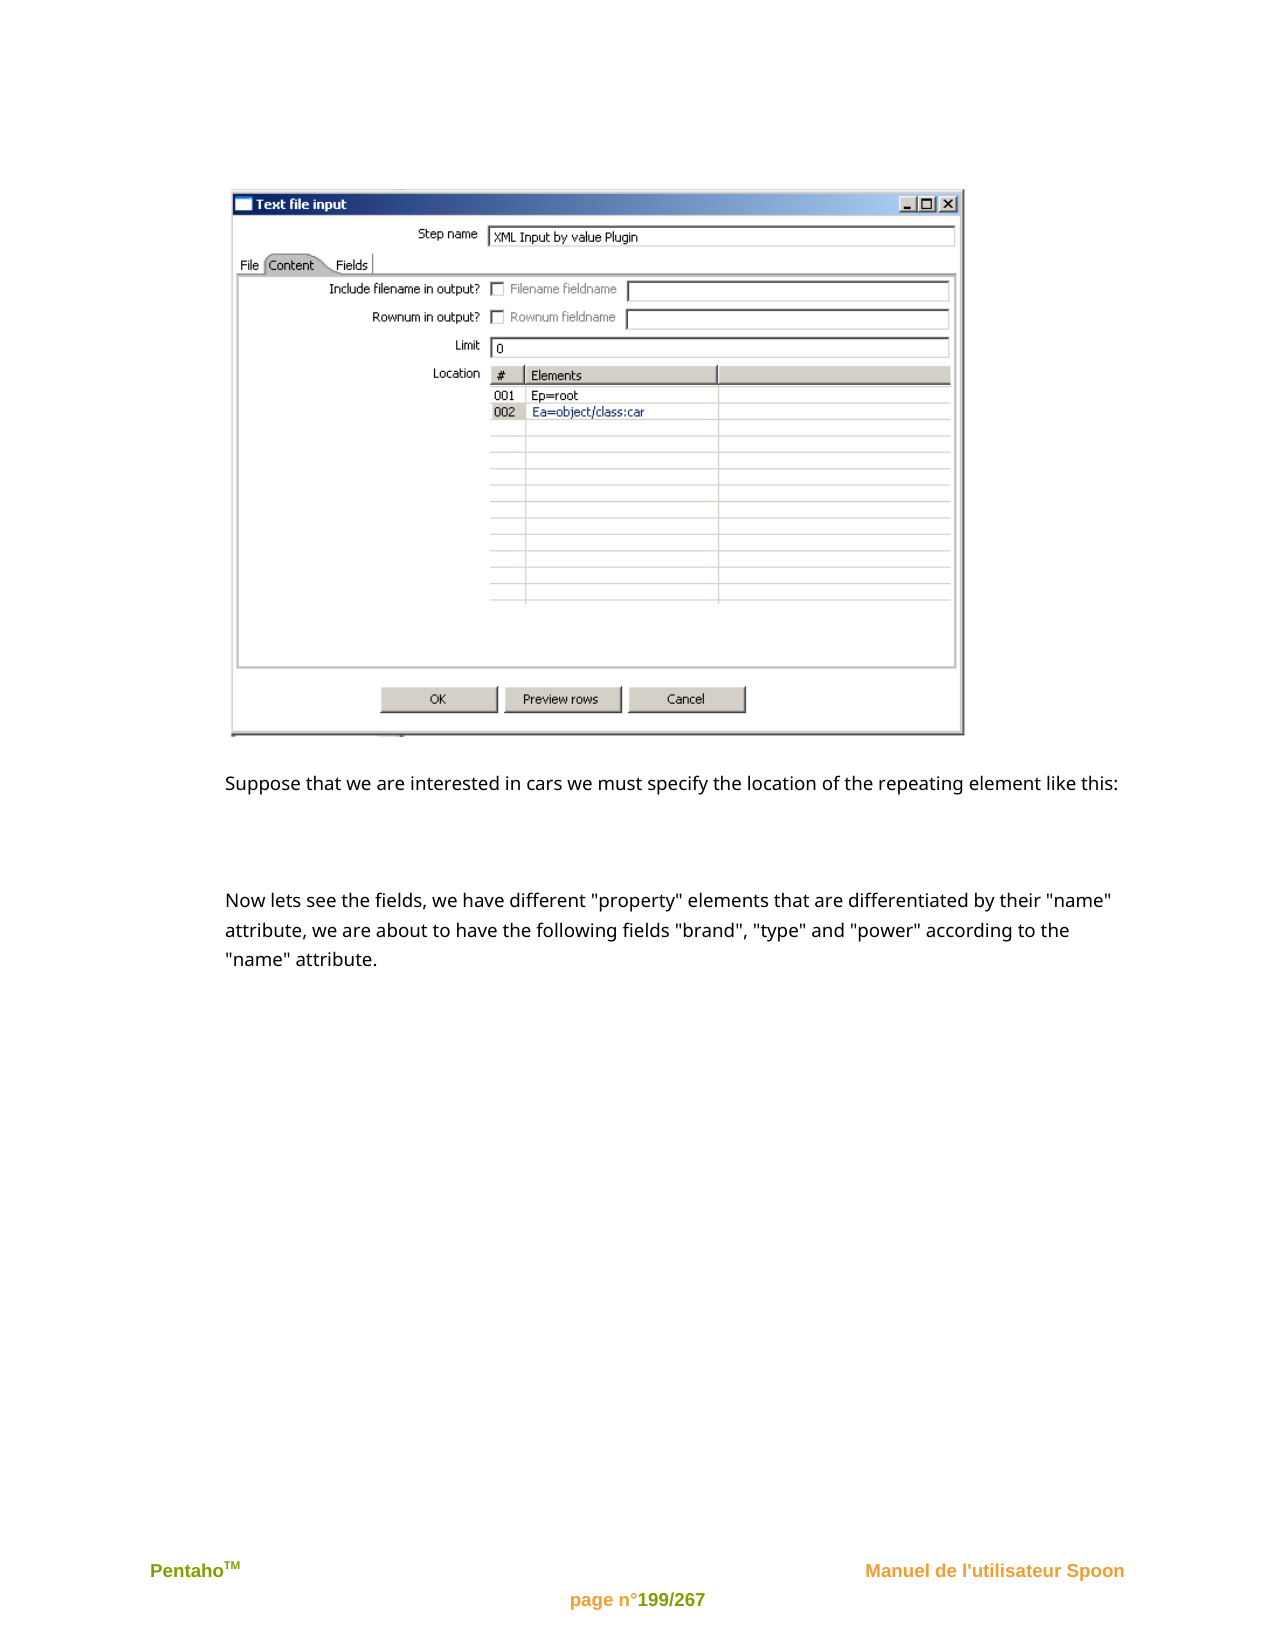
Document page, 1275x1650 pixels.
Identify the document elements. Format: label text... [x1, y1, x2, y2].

picture [231, 189, 965, 737]
text Now lets see the fields, we have different "property" elements that are differentiated by their "name" attribute, we are about to have the following fields "brand", "type" and "power" according to the "name" attribute. [225, 884, 1125, 972]
text Suppose that we are interested in cars we must specify the location of the repeating element like this: [225, 179, 1125, 796]
